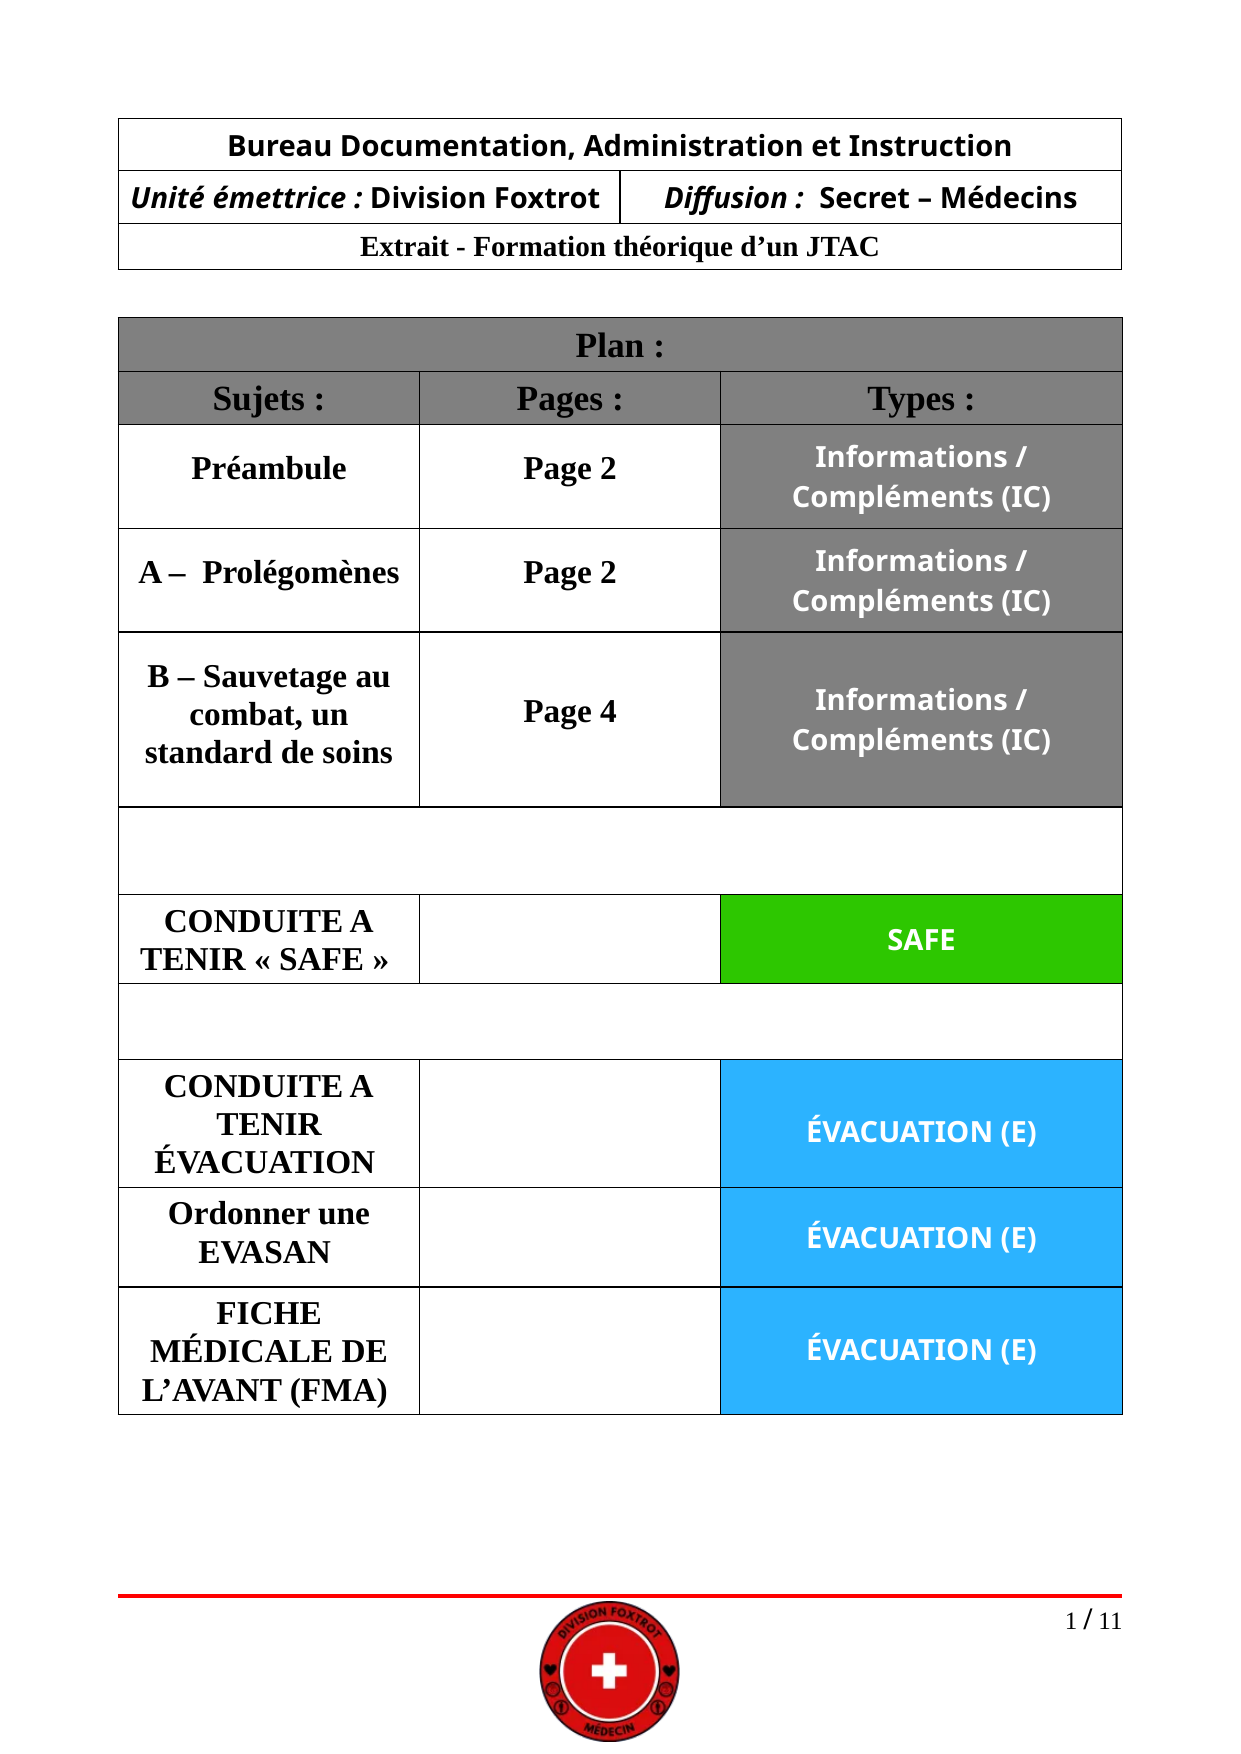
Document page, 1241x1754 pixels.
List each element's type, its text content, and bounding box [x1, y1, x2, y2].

table_cell B – Sauvetage au combat, un standard de soins [119, 633, 419, 806]
table_cell Informations / Compléments (IC) [721, 529, 1122, 631]
table_cell ÉVACUATION (E) [721, 1288, 1122, 1414]
table_cell Informations / Compléments (IC) [721, 425, 1122, 528]
table_cell [420, 1188, 720, 1286]
table_header Plan : [119, 318, 1122, 371]
table_header Bureau Documentation, Administration et Instruction [119, 119, 1121, 170]
table_cell Page 4 [420, 633, 720, 806]
table_cell Diffusion : Secret – Médecins [621, 171, 1121, 222]
table_cell [420, 895, 720, 983]
table_cell [119, 984, 1122, 1059]
table_cell Types : [721, 372, 1122, 424]
table_cell [119, 808, 1122, 894]
table_cell Pages : [420, 372, 720, 424]
table_cell Sujets : [119, 372, 419, 424]
table_cell FICHE MÉDICALE DE L’AVANT (FMA) [119, 1288, 419, 1414]
table_cell CONDUITE A TENIR ÉVACUATION [119, 1060, 419, 1187]
table_cell Extrait - Formation théorique d’un JTAC [119, 224, 1121, 268]
table_cell Ordonner une EVASAN [119, 1188, 419, 1286]
table_cell Informations / Compléments (IC) [721, 633, 1122, 806]
picture [539, 1601, 680, 1742]
table_cell Unité émettrice : Division Foxtrot [119, 171, 619, 222]
table_cell SAFE [721, 895, 1122, 983]
table_cell Page 2 [420, 425, 720, 528]
table_cell A – Prolégomènes [119, 529, 419, 631]
table_cell [420, 1060, 720, 1187]
table_cell ÉVACUATION (E) [721, 1060, 1122, 1187]
table_cell [420, 1288, 720, 1414]
table_cell ÉVACUATION (E) [721, 1188, 1122, 1286]
table_cell Page 2 [420, 529, 720, 631]
table_cell Préambule [119, 425, 419, 528]
table_cell CONDUITE A TENIR « SAFE » [119, 895, 419, 983]
